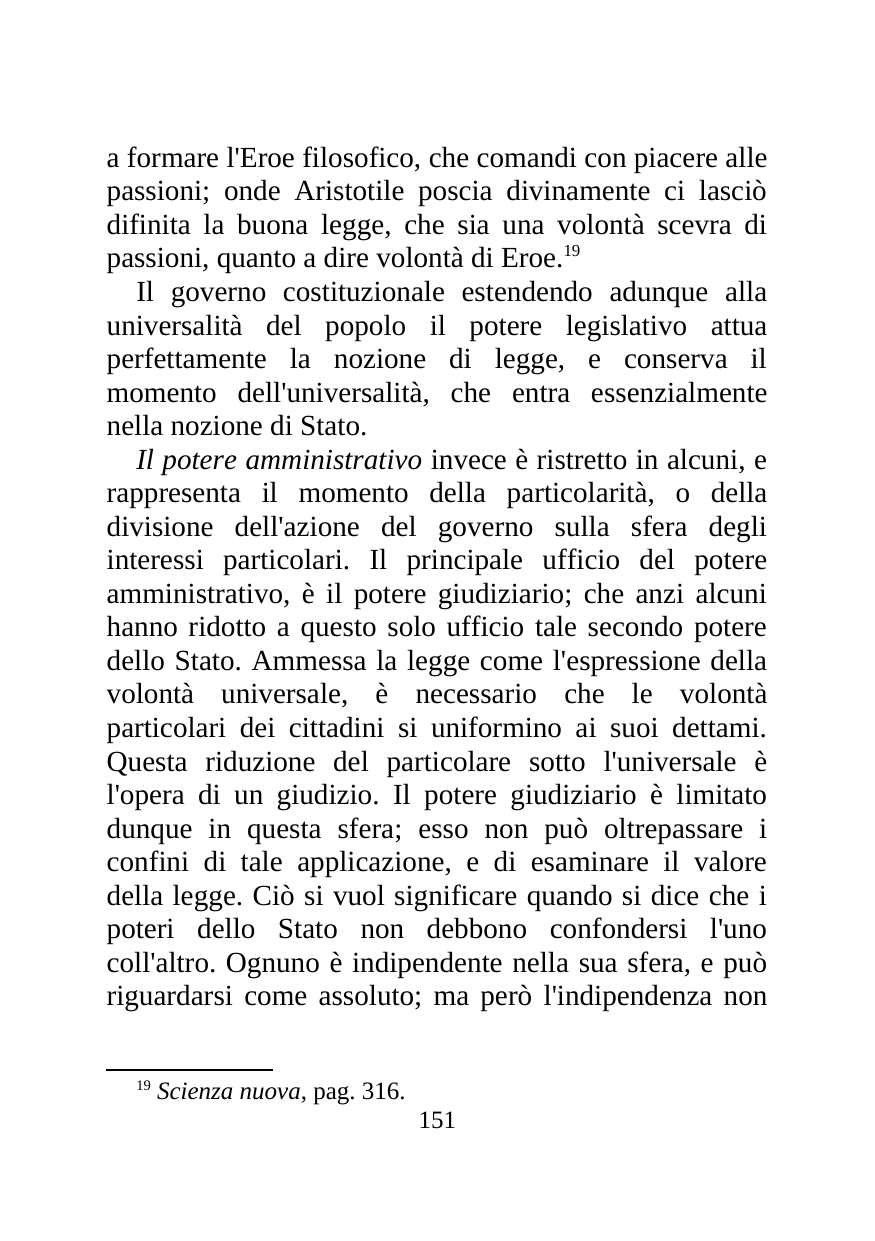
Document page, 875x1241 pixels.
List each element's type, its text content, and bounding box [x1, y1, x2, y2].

text a formare l'Eroe filosofico, che comandi con piacere alle passioni; onde Aristotile poscia divinamente ci lasciò difinita la buona legge, che sia una volontà scevra di passioni, quanto a dire volontà di Eroe.9 [106, 140, 768, 274]
text Il governo costituzionale estendendo adunque alla universalità del popolo il potere legislativo attua perfettamente la nozione di legge, e conserva il momento dell'universalità, che entra essenzialmente nella nozione di Stato. [106, 274, 768, 442]
text 9 Scienza nuova, pag. 316. [106, 1076, 768, 1105]
text Il potere amministrativo invece è ristretto in alcuni, e rappresenta il momento della particolarità, o della divisione dell'azione del governo sulla sfera degli interessi particolari. Il principale ufficio del potere amministrativo, è il potere giudiziario; che anzi alcuni hanno ridotto a questo solo ufficio tale secondo potere dello Stato. Ammessa la legge come l'espressione della volontà universale, è necessario che le volontà particolari dei cittadini si uniformino ai suoi dettami. Questa riduzione del particolare sotto l'universale è l'opera di un giudizio. Il potere giudiziario è limitato dunque in questa sfera; esso non può oltrepassare i confini di tale applicazione, e di esaminare il valore della legge. Ciò si vuol significare quando si dice che i poteri dello Stato non debbono confondersi l'uno coll'altro. Ognuno è indipendente nella sua sfera, e può riguardarsi come assoluto; ma però l'indipendenza non [106, 442, 768, 1012]
